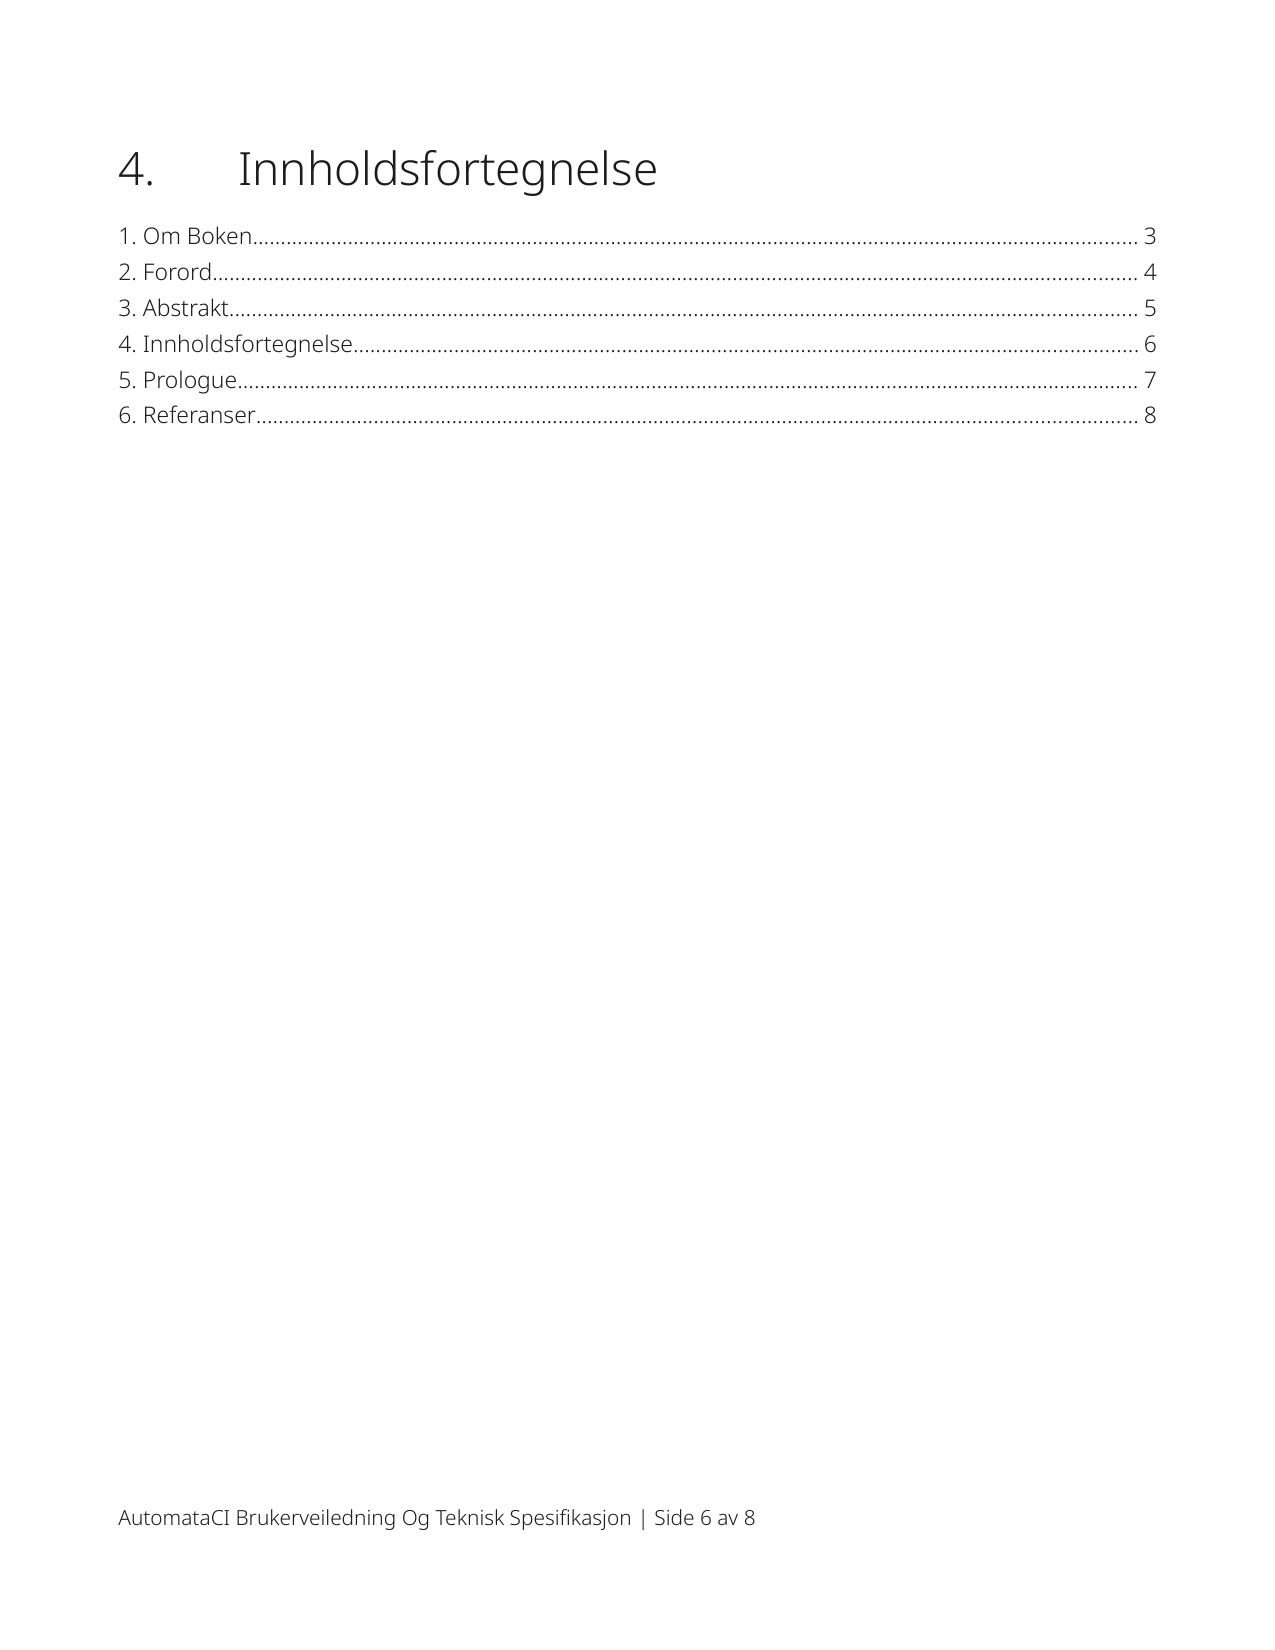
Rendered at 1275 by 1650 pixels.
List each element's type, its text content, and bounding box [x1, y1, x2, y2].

subtitle Innholdsfortegnelse [118, 136, 1157, 198]
text 3. Abstrakt 5 [118, 292, 1157, 323]
text 6. Referanser 8 [118, 399, 1157, 431]
text 4. Innholdsfortegnelse 6 [118, 328, 1157, 359]
text 1. Om Boken 3 [118, 220, 1157, 251]
text 5. Prologue 7 [118, 363, 1157, 395]
text 2. Forord 4 [118, 256, 1157, 287]
